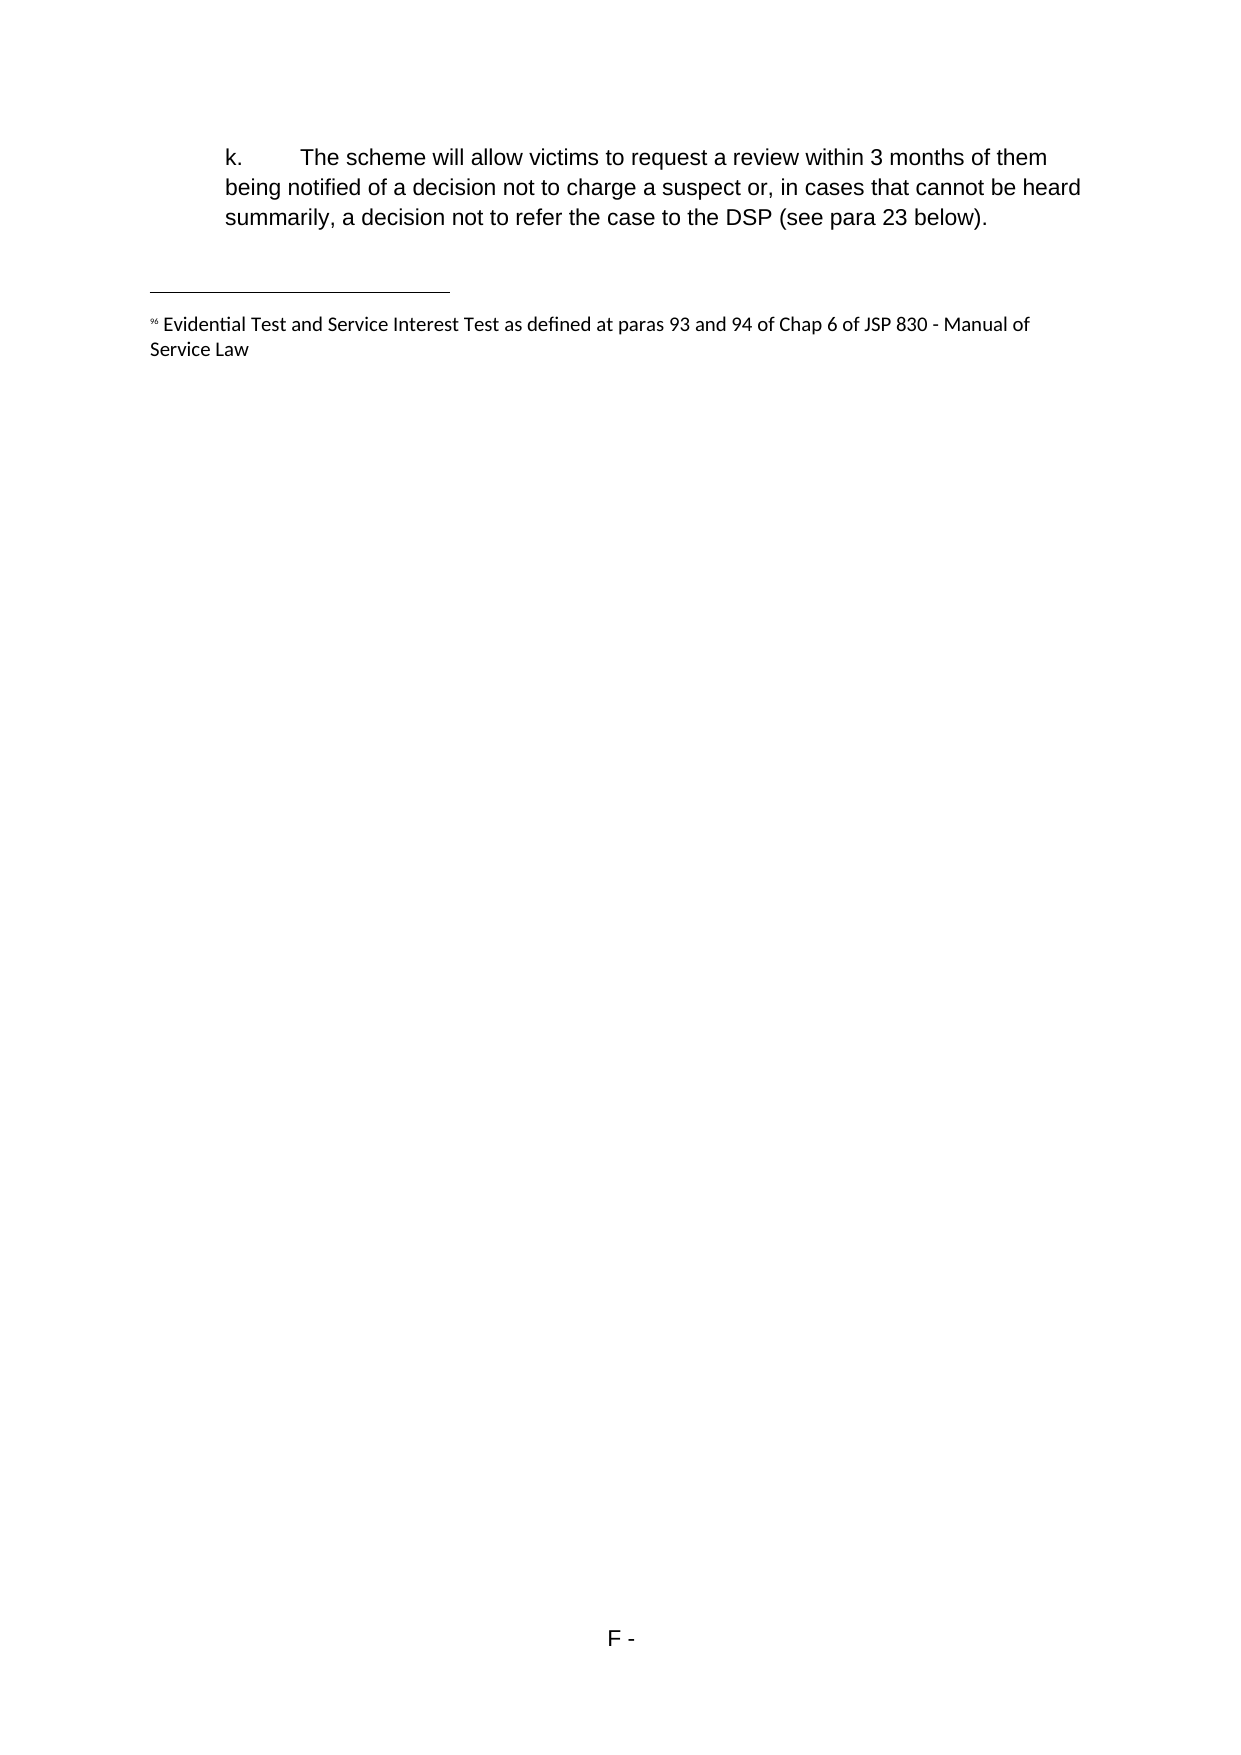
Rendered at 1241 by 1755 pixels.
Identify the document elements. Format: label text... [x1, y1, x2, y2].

list The scheme will allow victims to request a review within 3 months of them being notified of a decision not to charge a suspect or, in cases that cannot be heard summarily, a decision not to refer the case to the DSP (see para 23 below). [225, 144, 1082, 231]
text 96 Evidential Test and Service Interest Test as defined at paras 93 and 94 of Chap 6 of JSP 830 - Manual of Service Law [150, 311, 1070, 362]
